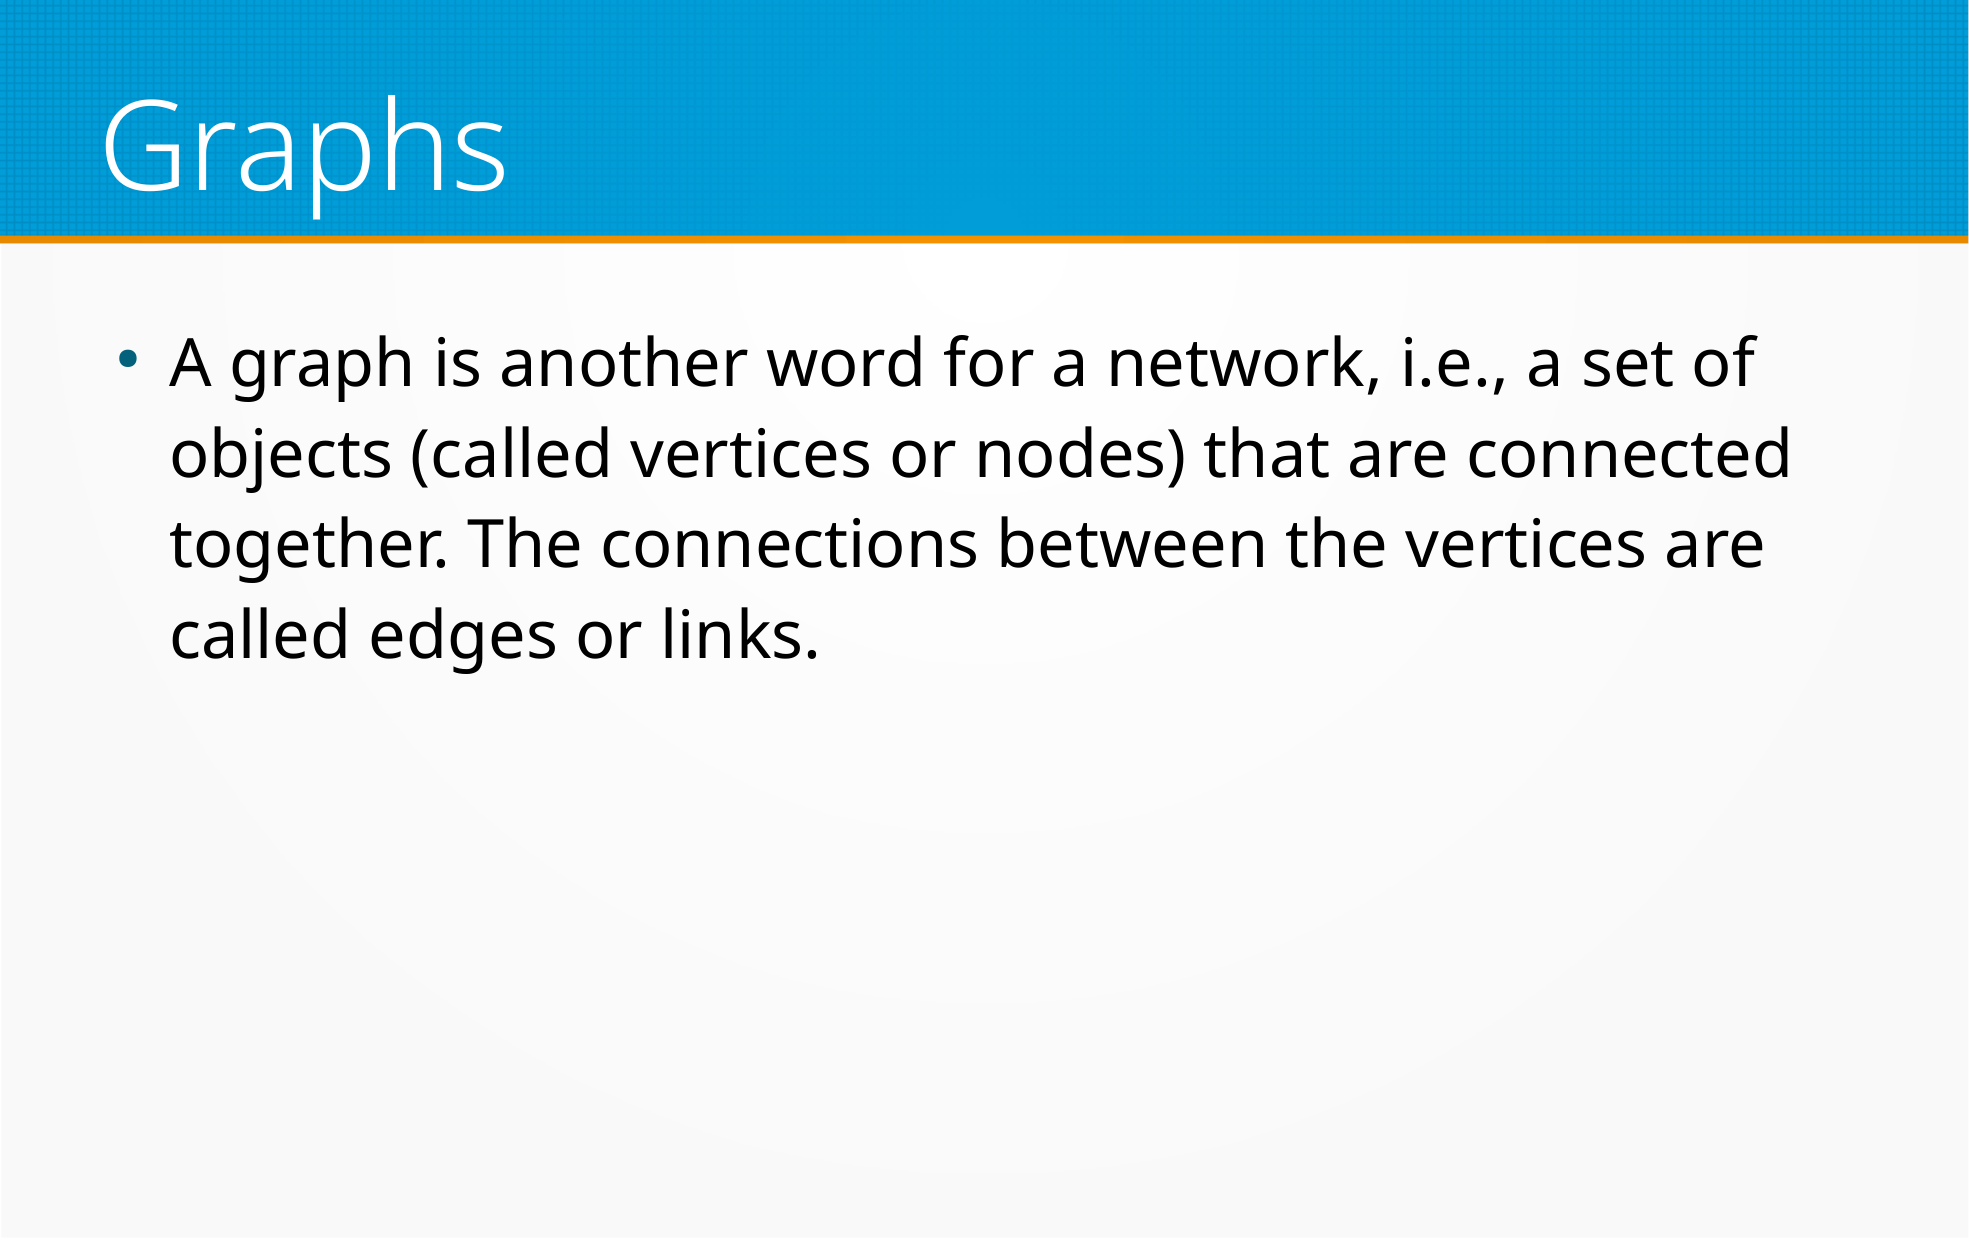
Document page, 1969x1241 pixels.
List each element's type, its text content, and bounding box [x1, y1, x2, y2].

picture [0, 236, 1969, 1241]
title Graphs [98, 19, 1870, 227]
list A graph is another word for a network, i.e., a set of objects (called vertices or nodes) that are connected together. The connections between the vertices are called edges or links. [98, 315, 1861, 1081]
